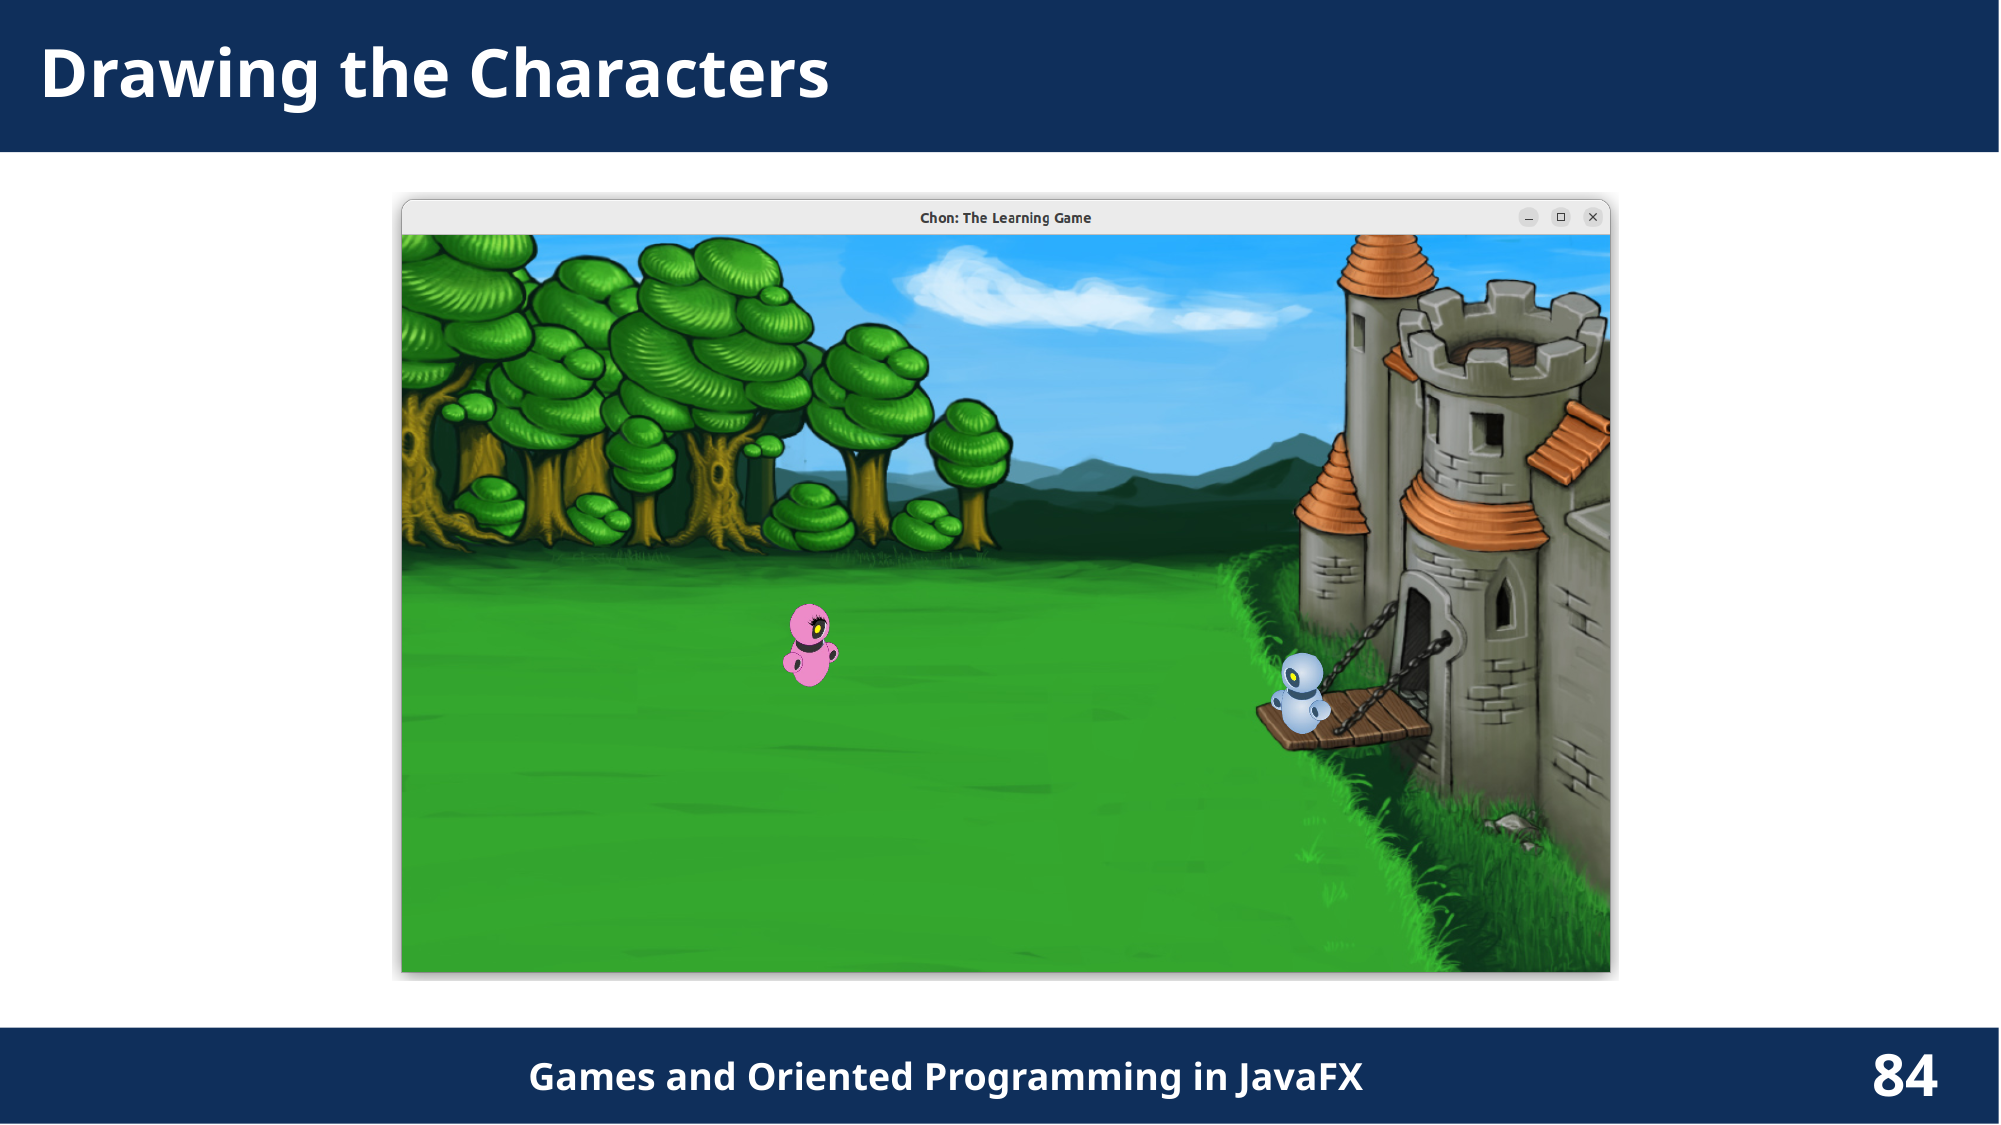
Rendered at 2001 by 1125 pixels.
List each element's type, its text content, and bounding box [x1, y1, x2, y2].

picture [392, 192, 1619, 981]
text_box Drawing the Characters [25, 23, 1999, 119]
